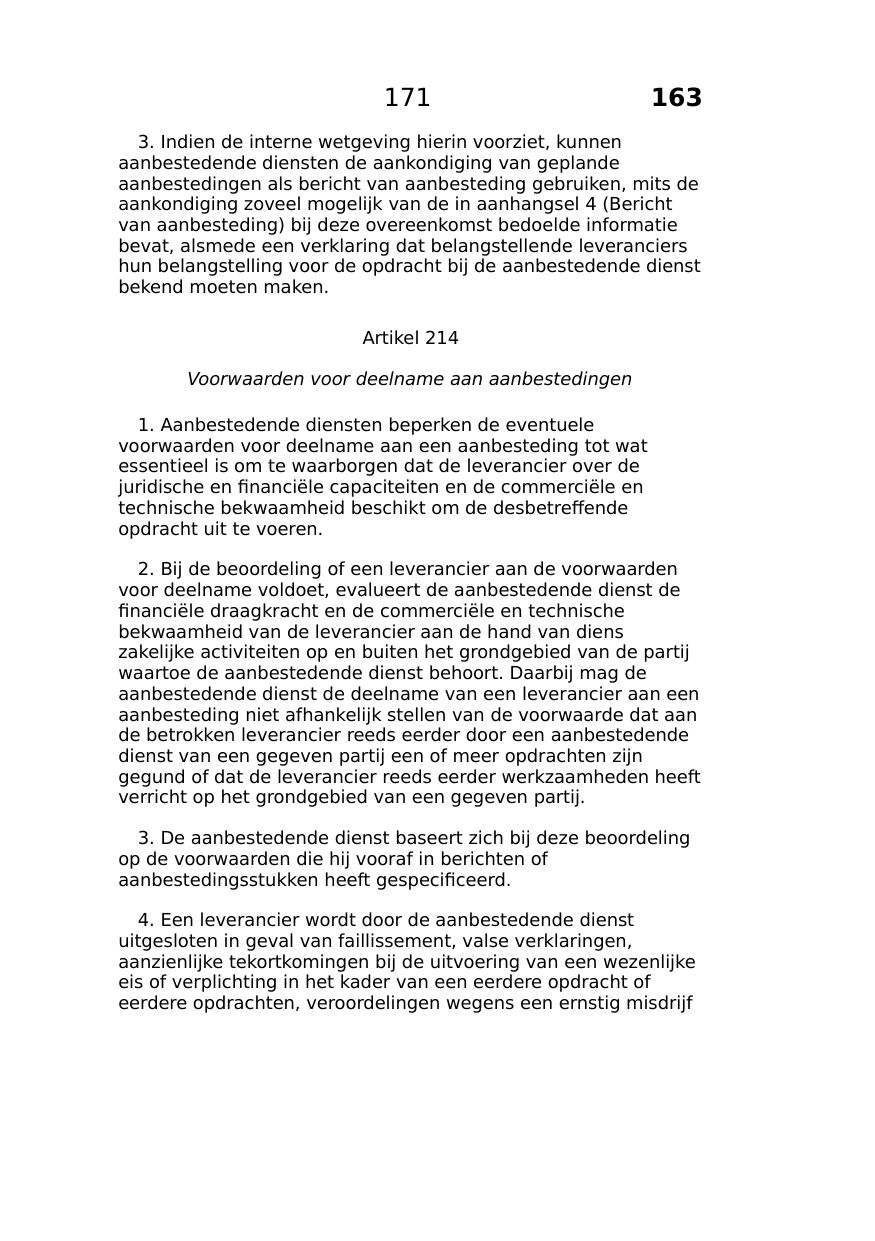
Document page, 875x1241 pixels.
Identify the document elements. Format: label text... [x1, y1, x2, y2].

text 3. De aanbestedende dienst baseert zich bij deze beoordeling op de voorwaarden die hij vooraf in berichten of aanbestedingsstukken heeft gespecificeerd. [118, 828, 703, 890]
text 4. Een leverancier wordt door de aanbestedende dienst uitgesloten in geval van faillissement, valse verklaringen, aanzienlijke tekortkomingen bij de uitvoering van een wezenlijke eis of verplichting in het kader van een eerdere opdracht of eerdere opdrachten, veroordelingen wegens een ernstig misdrijf [118, 910, 703, 1014]
subtitle Artikel 214 Voorwaarden voor deelname aan aanbestedingen [118, 328, 703, 390]
text 1. Aanbestedende diensten beperken de eventuele voorwaarden voor deelname aan een aanbesteding tot wat essentieel is om te waarborgen dat de leverancier over de juridische en financiële capaciteiten en de commerciële en technische bekwaamheid beschikt om de desbetreffende opdracht uit te voeren. [118, 415, 703, 539]
text 2. Bij de beoordeling of een leverancier aan de voorwaarden voor deelname voldoet, evalueert de aanbestedende dienst de financiële draagkracht en de commerciële en technische bekwaamheid van de leverancier aan de hand van diens zakelijke activiteiten op en buiten het grondgebied van de partij waartoe de aanbestedende dienst behoort. Daarbij mag de aanbestedende dienst de deelname van een leverancier aan een aanbesteding niet afhankelijk stellen van de voorwaarde dat aan de betrokken leverancier reeds eerder door een aanbestedende dienst van een gegeven partij een of meer opdrachten zijn gegund of dat de leverancier reeds eerder werkzaamheden heeft verricht op het grondgebied van een gegeven partij. [118, 559, 703, 808]
text 3. Indien de interne wetgeving hierin voorziet, kunnen aanbestedende diensten de aankondiging van geplande aanbestedingen als bericht van aanbesteding gebruiken, mits de aankondiging zoveel mogelijk van de in aanhangsel 4 (Bericht van aanbesteding) bij deze overeenkomst bedoelde informatie bevat, alsmede een verklaring dat belangstellende leveranciers hun belangstelling voor de opdracht bij de aanbestedende dienst bekend moeten maken. [118, 132, 703, 298]
